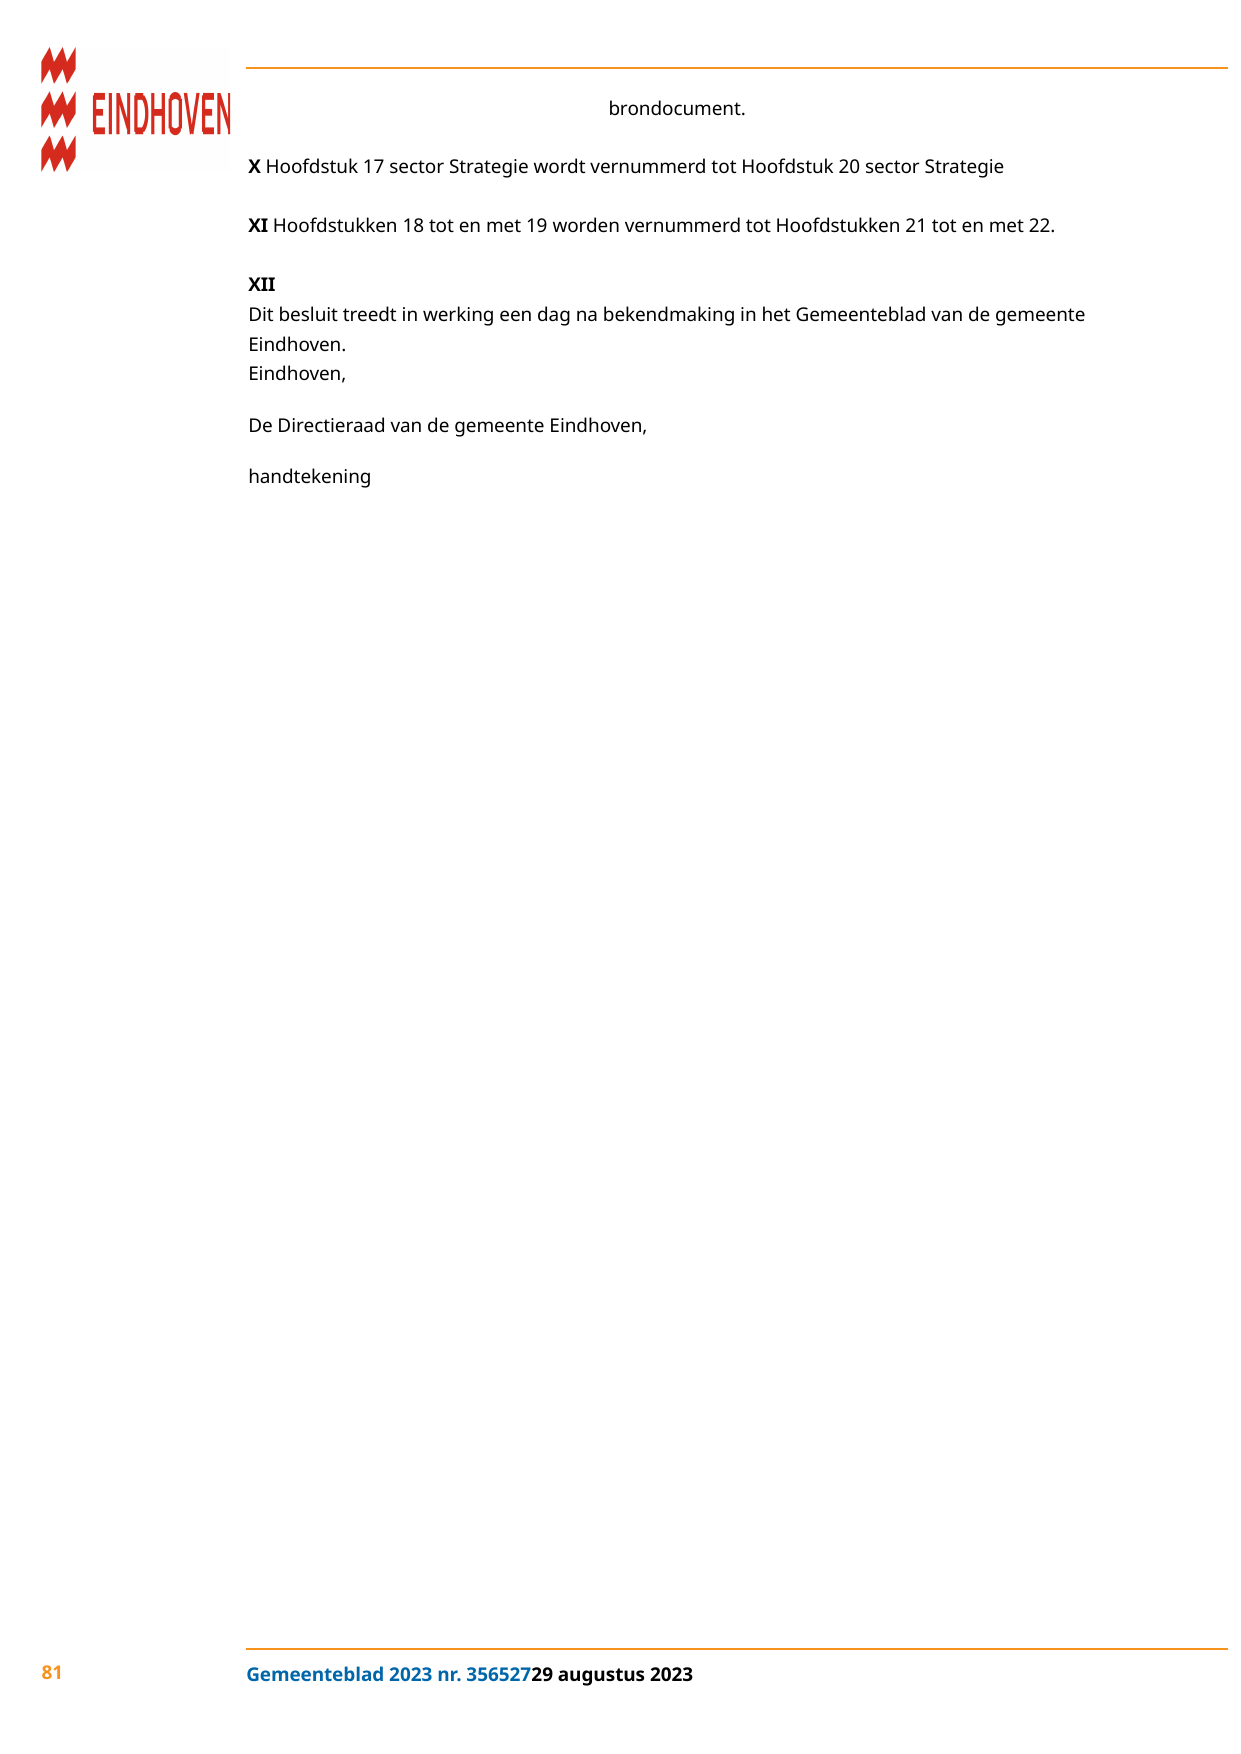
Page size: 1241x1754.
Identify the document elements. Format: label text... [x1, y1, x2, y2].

text XI Hoofdstukken 18 tot en met 19 worden vernummerd tot Hoofdstukken 21 tot en met 22. [248, 212, 1152, 238]
table_cell [248, 95, 549, 121]
text handtekening [248, 463, 1152, 489]
text Eindhoven, [248, 360, 1152, 386]
text De Directieraad van de gemeente Eindhoven, [248, 412, 1152, 438]
picture [41, 47, 231, 172]
text X Hoofdstuk 17 sector Strategie wordt vernummerd tot Hoofdstuk 20 sector Strategie [248, 153, 1152, 179]
table_cell brondocument. [549, 95, 850, 121]
text Dit besluit treedt in werking een dag na bekendmaking in het Gemeenteblad van de gemeente Eindhoven. [248, 301, 1152, 357]
text XII [248, 272, 1152, 297]
table_cell [850, 95, 1152, 121]
